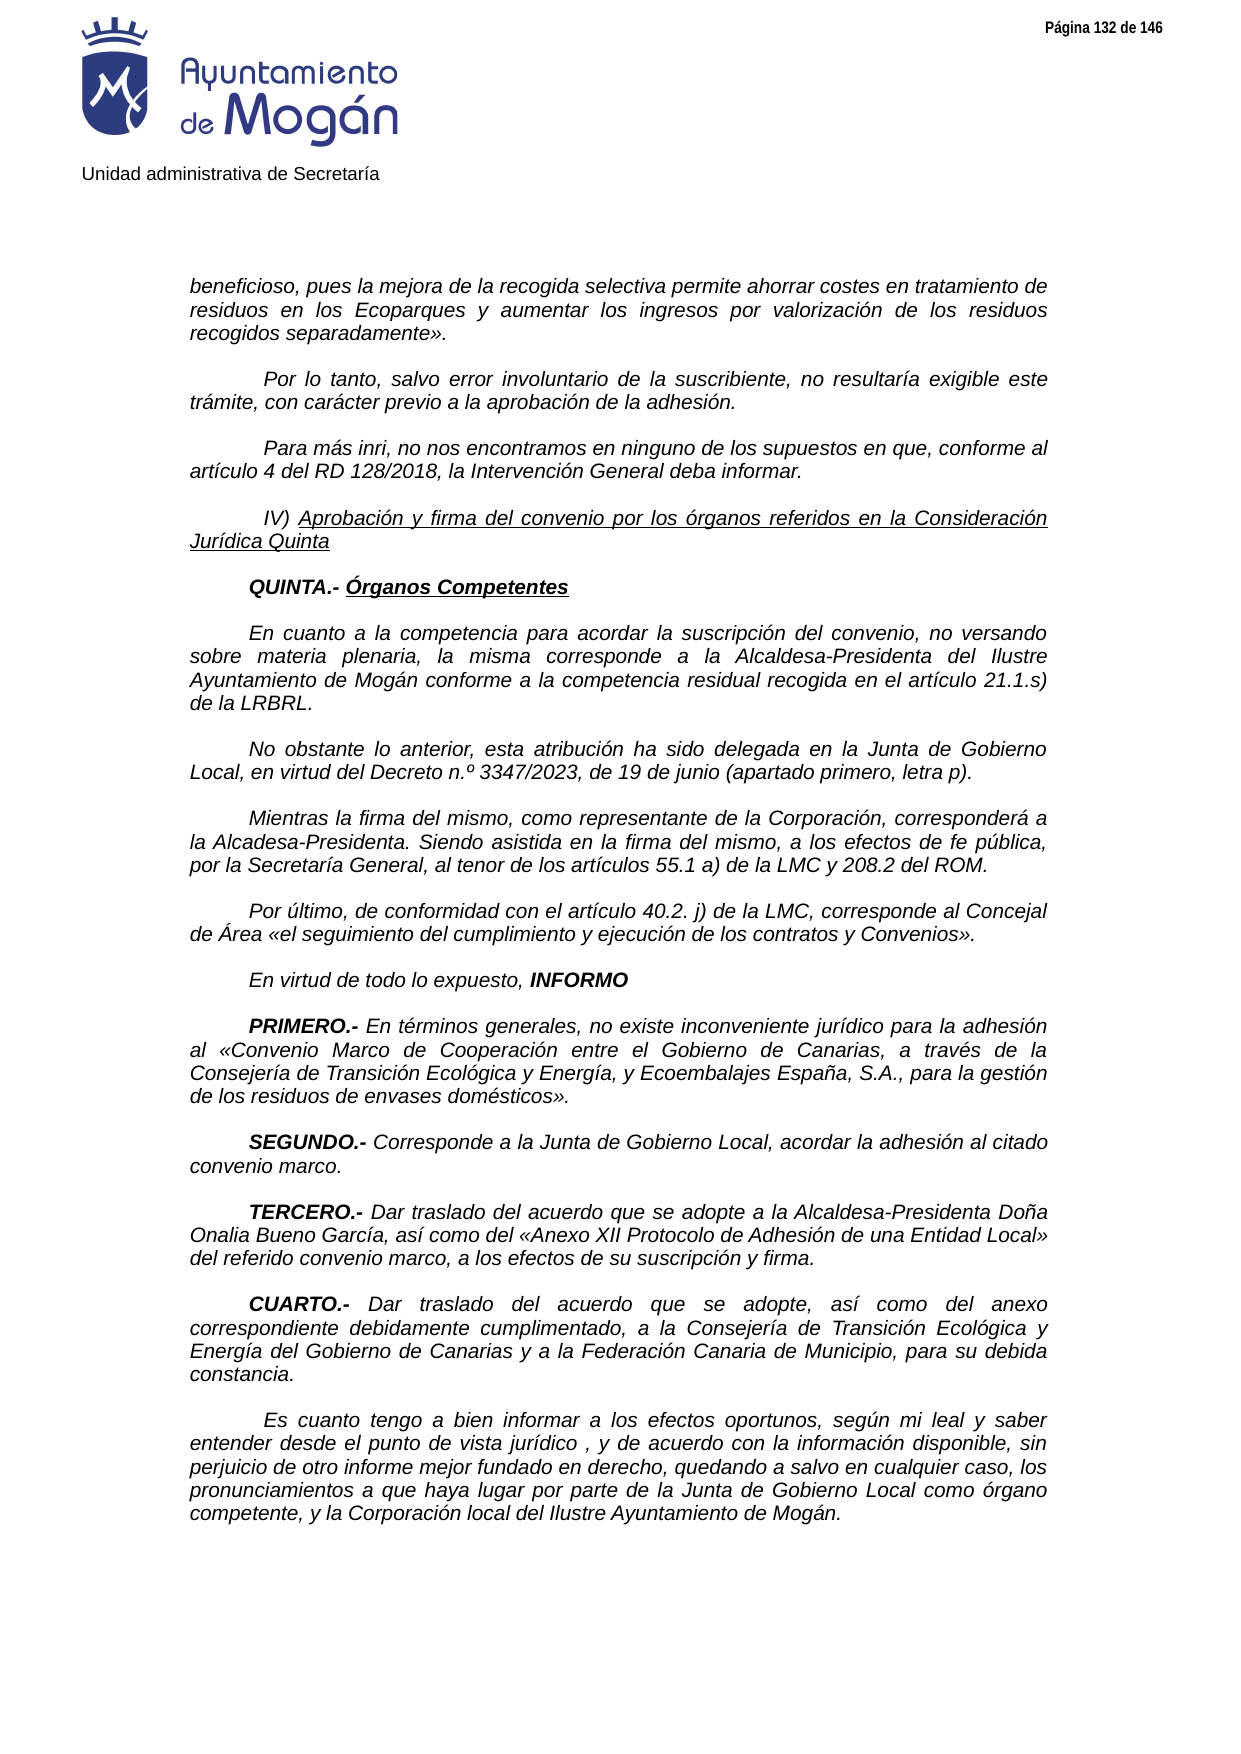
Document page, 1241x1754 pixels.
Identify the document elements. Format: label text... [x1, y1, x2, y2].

text Es cuanto tengo a bien informar a los efectos oportunos, según mi leal y saber entender desde el punto de vista jurídico , y de acuerdo con la información disponible, sin perjuicio de otro informe mejor fundado en derecho, quedando a salvo en cualquier caso, los pronunciamientos a que haya lugar por parte de la Junta de Gobierno Local como órgano competente, y la Corporación local del Ilustre Ayuntamiento de Mogán. [189, 1409, 1051, 1525]
text En cuanto a la competencia para acordar la suscripción del convenio, no versando sobre materia plenaria, la misma corresponde a la Alcaldesa-Presidenta del Ilustre Ayuntamiento de Mogán conforme a la competencia residual recogida en el artículo 21.1.s) de la LRBRL. [189, 622, 1051, 715]
text Por lo tanto, salvo error involuntario de la suscribiente, no resultaría exigible este trámite, con carácter previo a la aprobación de la adhesión. [189, 367, 1051, 414]
text No obstante lo anterior, esta atribución ha sido delegada en la Junta de Gobierno Local, en virtud del Decreto n.º 3347/2023, de 19 de junio (apartado primero, letra p). [189, 738, 1051, 784]
text beneficioso, pues la mejora de la recogida selectiva permite ahorrar costes en tratamiento de residuos en los Ecoparques y aumentar los ingresos por valorización de los residuos recogidos separadamente». [189, 275, 1051, 344]
text CUARTO.- Dar traslado del acuerdo que se adopte, así como del anexo correspondiente debidamente cumplimentado, a la Consejería de Transición Ecológica y Energía del Gobierno de Canarias y a la Federación Canaria de Municipio, para su debida constancia. [189, 1293, 1051, 1386]
text Mientras la firma del mismo, como representante de la Corporación, corresponderá a la Alcadesa-Presidenta. Siendo asistida en la firma del mismo, a los efectos de fe pública, por la Secretaría General, al tenor de los artículos 55.1 a) de la LMC y 208.2 del ROM. [189, 807, 1051, 877]
text En virtud de todo lo expuesto, INFORMO [189, 969, 1051, 992]
picture [81, 17, 398, 153]
text IV) Aprobación y firma del convenio por los órganos referidos en la Consideración Jurídica Quinta [189, 506, 1051, 553]
text Por último, de conformidad con el artículo 40.2. j) de la LMC, corresponde al Concejal de Área «el seguimiento del cumplimiento y ejecución de los contratos y Convenios». [189, 899, 1051, 946]
text QUINTA.- Órganos Competentes [189, 576, 1051, 599]
text PRIMERO.- En términos generales, no existe inconveniente jurídico para la adhesión al «Convenio Marco de Cooperación entre el Gobierno de Canarias, a través de la Consejería de Transición Ecológica y Energía, y Ecoembalajes España, S.A., para la gestión de los residuos de envases domésticos». [189, 1015, 1051, 1108]
text Para más inri, no nos encontramos en ninguno de los supuestos en que, conforme al artículo 4 del RD 128/2018, la Intervención General deba informar. [189, 437, 1051, 483]
text SEGUNDO.- Corresponde a la Junta de Gobierno Local, acordar la adhesión al citado convenio marco. [189, 1131, 1051, 1177]
text TERCERO.- Dar traslado del acuerdo que se adopte a la Alcaldesa-Presidenta Doña Onalia Bueno García, así como del «Anexo XII Protocolo de Adhesión de una Entidad Local» del referido convenio marco, a los efectos de su suscripción y firma. [189, 1200, 1051, 1270]
